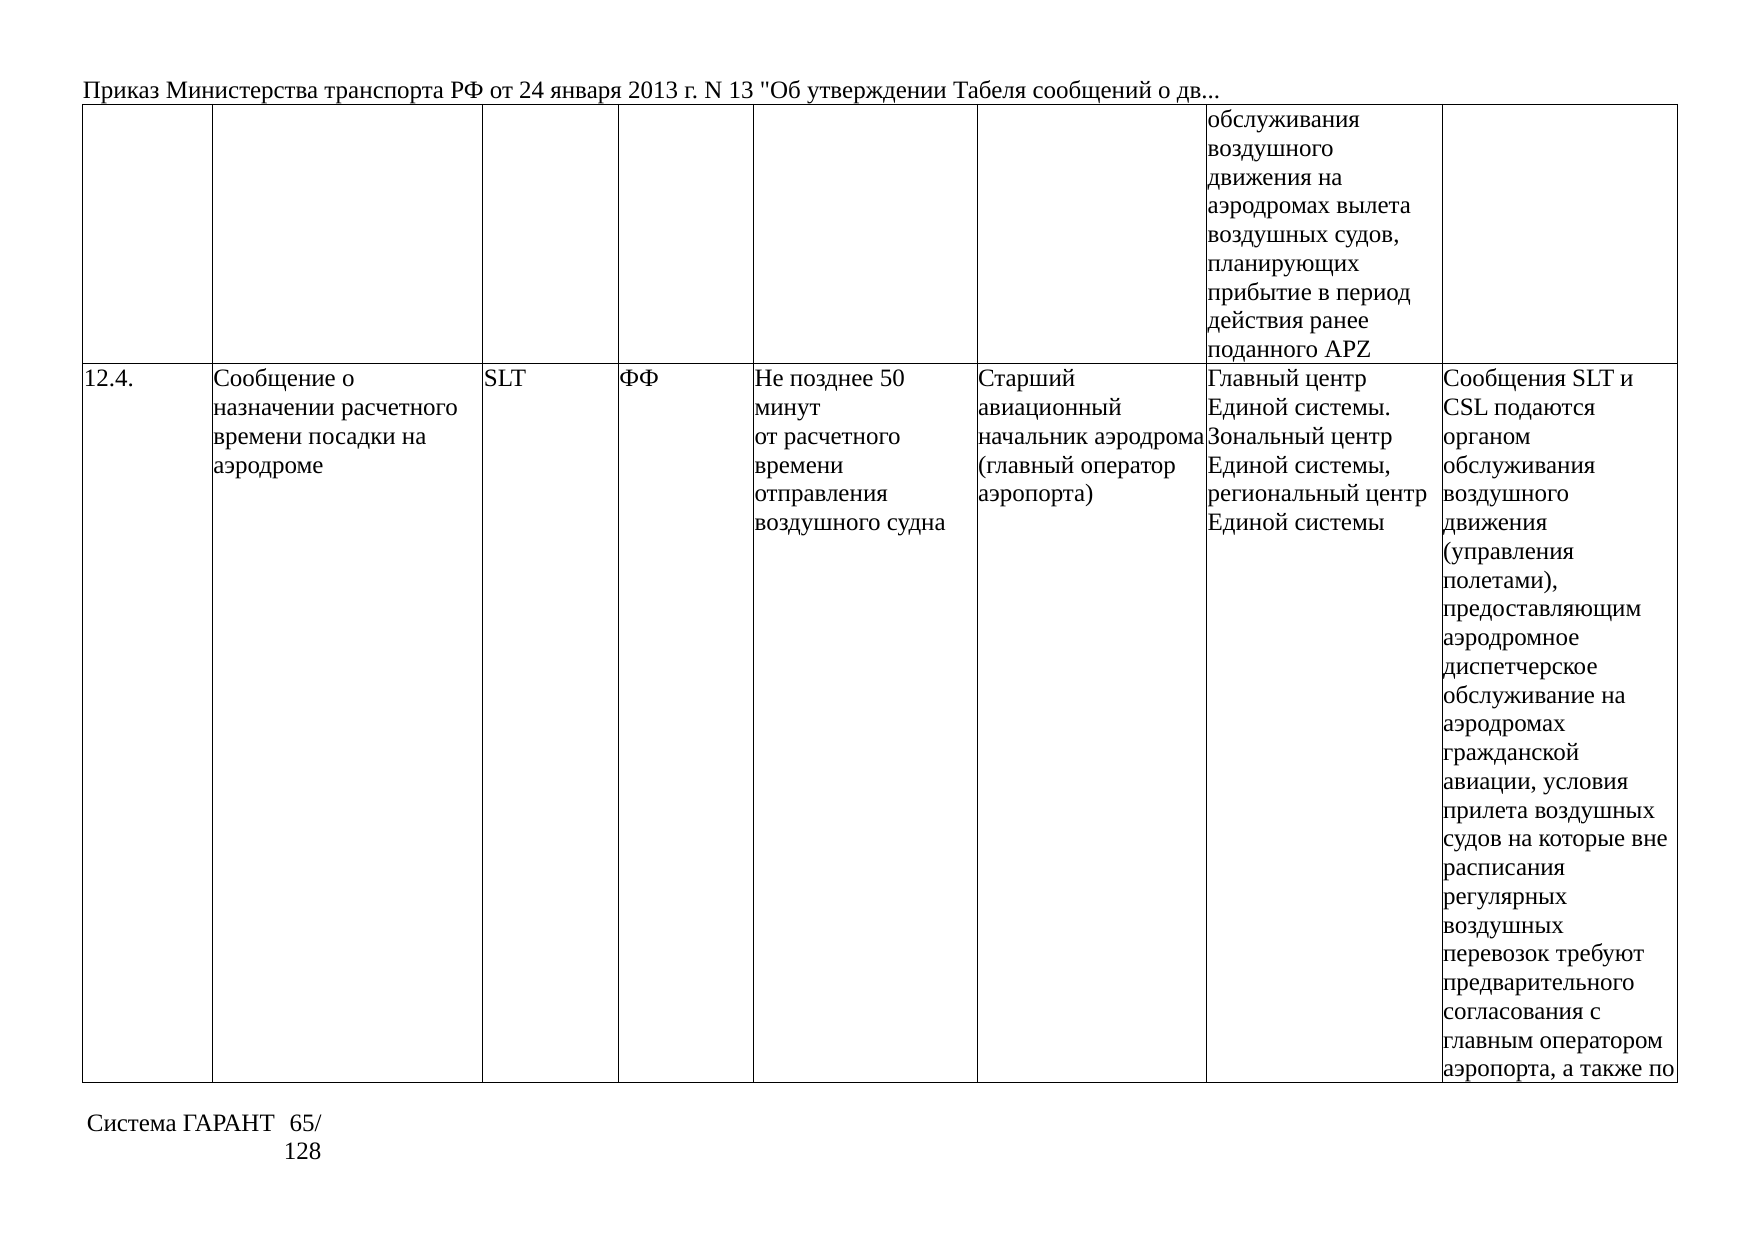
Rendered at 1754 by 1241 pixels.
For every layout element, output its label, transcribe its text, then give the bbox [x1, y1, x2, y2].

table_cell [213, 105, 482, 363]
table_cell 12.4. [83, 364, 212, 1082]
table_cell Старший авиационный начальник аэродрома (главный оператор аэропорта) [978, 364, 1206, 1082]
table_cell [483, 105, 618, 363]
table_cell [83, 105, 212, 363]
table_cell Не позднее 50 минут от расчетного времени отправления воздушного судна [754, 364, 977, 1082]
table_cell Главный центр Единой системы. Зональный центр Единой системы, региональный центр Единой системы [1207, 364, 1442, 1082]
table_cell ФФ [619, 364, 753, 1082]
table_cell Сообщения SLT и CSL подаются органом обслуживания воздушного движения (управления полетами), предоставляющим аэродромное диспетчерское обслуживание на аэродромах гражданской авиации, условия прилета воздушных судов на которые вне расписания регулярных воздушных перевозок требуют предварительного согласования с главным оператором аэропорта, а также по [1443, 364, 1677, 1082]
table_cell Сообщение о назначении расчетного времени посадки на аэродроме [213, 364, 482, 1082]
table_cell SLT [483, 364, 618, 1082]
table_cell [754, 105, 977, 363]
table_cell [1443, 105, 1677, 363]
table_cell [978, 105, 1206, 363]
table_cell обслуживания воздушного движения на аэродромах вылета воздушных судов, планирующих прибытие в период действия ранее поданного APZ [1207, 105, 1442, 363]
table_cell [619, 105, 753, 363]
